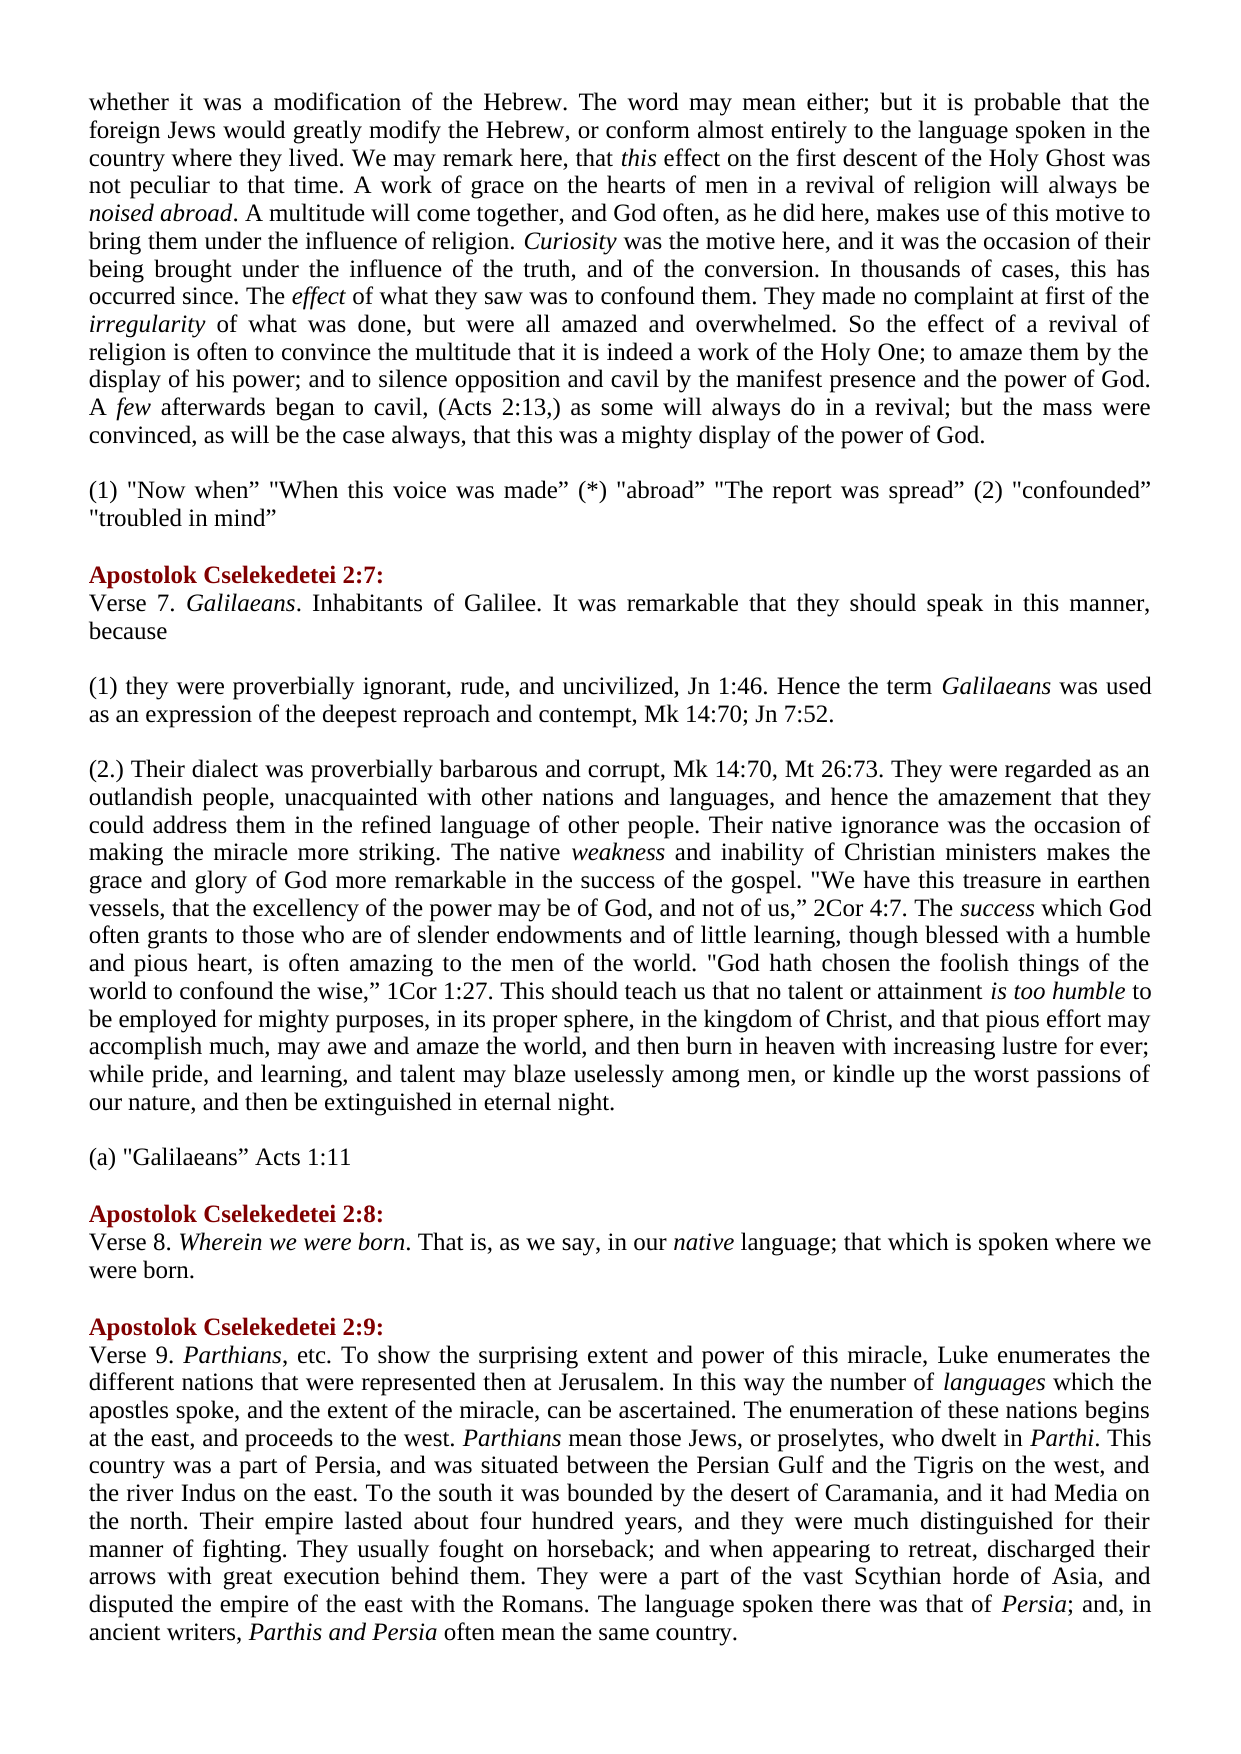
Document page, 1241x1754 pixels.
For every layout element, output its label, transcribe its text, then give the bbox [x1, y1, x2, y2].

text Apostolok Cselekedetei 2:7: [88, 561, 1152, 589]
text whether it was a modification of the Hebrew. The word may mean either; but it is probable that the foreign Jews would greatly modify the Hebrew, or conform almost entirely to the language spoken in the country where they lived. We may remark here, that this effect on the first descent of the Holy Ghost was not peculiar to that time. A work of grace on the hearts of men in a revival of religion will always be noised abroad. A multitude will come together, and God often, as he did here, makes use of this motive to bring them under the influence of religion. Curiosity was the motive here, and it was the occasion of their being brought under the influence of the truth, and of the conversion. In thousands of cases, this has occurred since. The effect of what they saw was to confound them. They made no complaint at first of the irregularity of what was done, but were all amazed and overwhelmed. So the effect of a revival of religion is often to convince the multitude that it is indeed a work of the Holy One; to amaze them by the display of his power; and to silence opposition and cavil by the manifest presence and the power of God. A few afterwards began to cavil, (Acts 2:13,) as some will always do in a revival; but the mass were convinced, as will be the case always, that this was a mighty display of the power of God. (1) "Now when” "When this voice was made” (*) "abroad” "The report was spread” (2) "confounded” "troubled in mind” [88, 88, 1152, 532]
text Apostolok Cselekedetei 2:9: [88, 1313, 1152, 1341]
text Verse 7. Galilaeans. Inhabitants of Galilee. It was remarkable that they should speak in this manner, because (1) they were proverbially ignorant, rude, and uncivilized, Jn 1:46. Hence the term Galilaeans was used as an expression of the deepest reproach and contempt, Mk 14:70; Jn 7:52. (2.) Their dialect was proverbially barbarous and corrupt, Mk 14:70, Mt 26:73. They were regarded as an outlandish people, unacquainted with other nations and languages, and hence the amazement that they could address them in the refined language of other people. Their native ignorance was the occasion of making the miracle more striking. The native weakness and inability of Christian ministers makes the grace and glory of God more remarkable in the success of the gospel. "We have this treasure in earthen vessels, that the excellency of the power may be of God, and not of us,” 2Cor 4:7. The success which God often grants to those who are of slender endowments and of little learning, though blessed with a humble and pious heart, is often amazing to the men of the world. "God hath chosen the foolish things of the world to confound the wise,” 1Cor 1:27. This should teach us that no talent or attainment is too humble to be employed for mighty purposes, in its proper sphere, in the kingdom of Christ, and that pious effort may accomplish much, may awe and amaze the world, and then burn in heaven with increasing lustre for ever; while pride, and learning, and talent may blaze uselessly among men, or kindle up the worst passions of our nature, and then be extinguished in eternal night. (a) "Galilaeans” Acts 1:11 [88, 589, 1152, 1171]
text Verse 8. Wherein we were born. That is, as we say, in our native language; that which is spoken where we were born. [88, 1228, 1152, 1283]
text Verse 9. Parthians, etc. To show the surprising extent and power of this miracle, Luke enumerates the different nations that were represented then at Jerusalem. In this way the number of languages which the apostles spoke, and the extent of the miracle, can be ascertained. The enumeration of these nations begins at the east, and proceeds to the west. Parthians mean those Jews, or proselytes, who dwelt in Parthi. This country was a part of Persia, and was situated between the Persian Gulf and the Tigris on the west, and the river Indus on the east. To the south it was bounded by the desert of Caramania, and it had Media on the north. Their empire lasted about four hundred years, and they were much distinguished for their manner of fighting. They usually fought on horseback; and when appearing to retreat, discharged their arrows with great execution behind them. They were a part of the vast Scythian horde of Asia, and disputed the empire of the east with the Romans. The language spoken there was that of Persia; and, in ancient writers, Parthis and Persia often mean the same country. [88, 1341, 1152, 1646]
text Apostolok Cselekedetei 2:8: [88, 1200, 1152, 1228]
